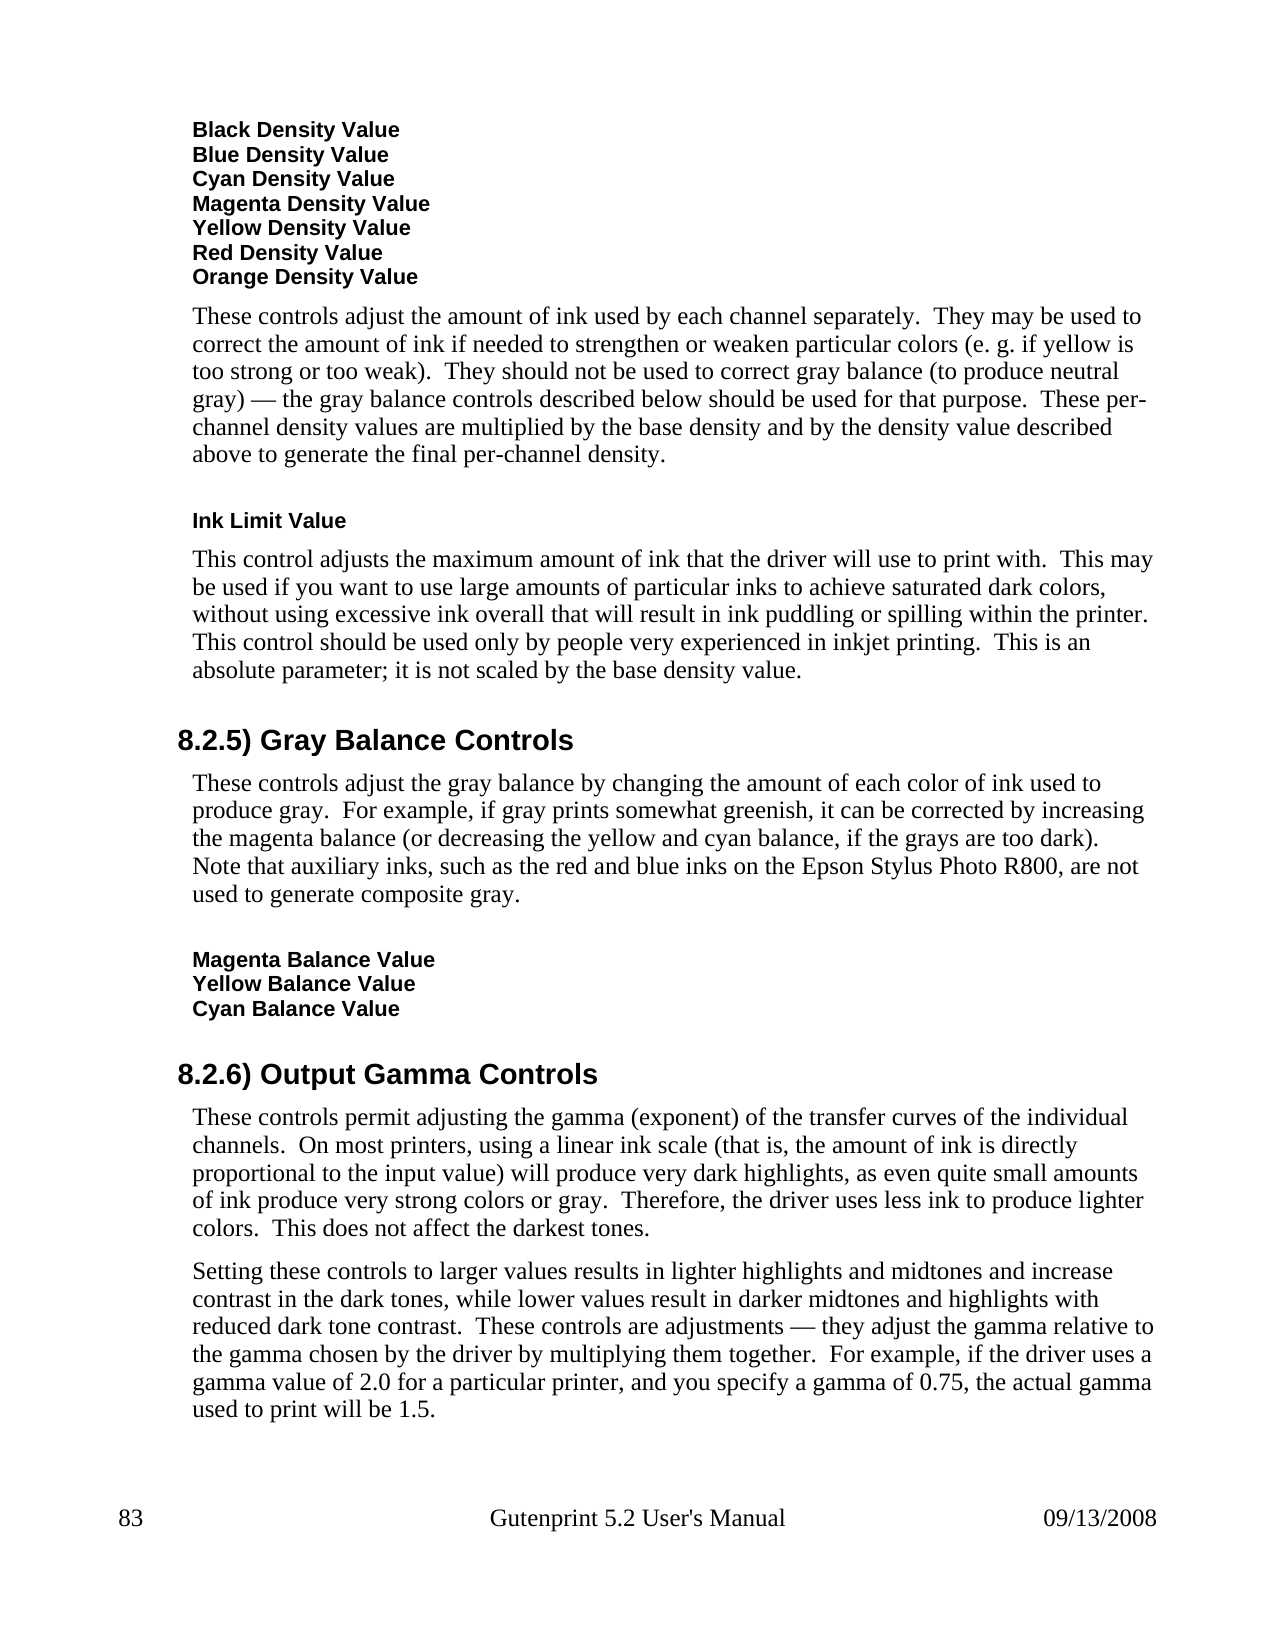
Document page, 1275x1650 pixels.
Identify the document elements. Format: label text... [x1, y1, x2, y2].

subtitle Magenta Balance Value Yellow Balance Value Cyan Balance Value [192, 947, 1157, 1021]
subtitle Ink Limit Value [192, 508, 1157, 533]
subtitle Output Gamma Controls [177, 1058, 1157, 1091]
text These controls adjust the gray balance by changing the amount of each color of ink used to produce gray. For example, if gray prints somewhat greenish, it can be corrected by increasing the magenta balance (or decreasing the yellow and cyan balance, if the grays are too dark). Note that auxiliary inks, such as the red and blue inks on the Epson Stylus Photo R800, are not used to generate composite gray. [192, 769, 1157, 907]
subtitle Black Density Value Blue Density Value Cyan Density Value Magenta Density Value Yellow Density Value Red Density Value Orange Density Value [192, 118, 1157, 289]
text Setting these controls to larger values results in lighter highlights and midtones and increase contrast in the dark tones, while lower values result in darker midtones and highlights with reduced dark tone contrast. These controls are adjustments — they adjust the gamma relative to the gamma chosen by the driver by multiplying them together. For example, if the driver uses a gamma value of 2.0 for a particular printer, and you specify a gamma of 0.75, the actual gamma used to print will be 1.5. [192, 1257, 1157, 1423]
text This control adjusts the maximum amount of ink that the driver will use to print with. This may be used if you want to use large amounts of particular inks to achieve saturated dark colors, without using excessive ink overall that will result in ink puddling or spilling within the printer. This control should be used only by people very experienced in inkjet printing. This is an absolute parameter; it is not scaled by the base density value. [192, 545, 1157, 684]
text These controls adjust the amount of ink used by each channel separately. They may be used to correct the amount of ink if needed to strengthen or weaken particular colors (e. g. if yellow is too strong or too weak). They should not be used to correct gray balance (to produce neutral gray) — the gray balance controls described below should be used for that purpose. These per-channel density values are multiplied by the base density and by the density value described above to generate the final per-channel density. [192, 302, 1157, 468]
text These controls permit adjusting the gamma (exponent) of the transfer curves of the individual channels. On most printers, using a linear ink scale (that is, the amount of ink is directly proportional to the input value) will produce very dark highlights, as even quite small amounts of ink produce very strong colors or gray. Therefore, the driver uses less ink to produce lighter colors. This does not affect the darkest tones. [192, 1103, 1157, 1242]
subtitle Gray Balance Controls [177, 724, 1157, 756]
